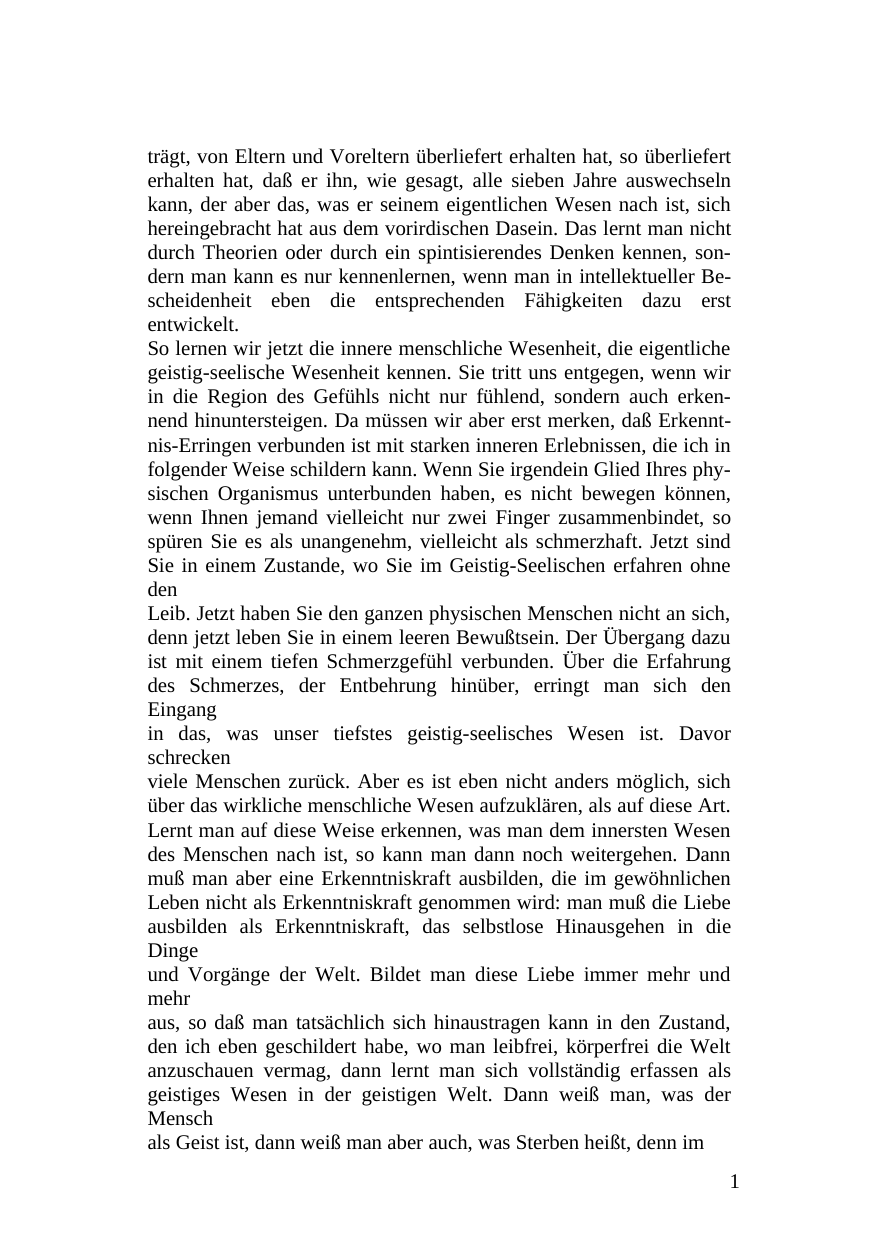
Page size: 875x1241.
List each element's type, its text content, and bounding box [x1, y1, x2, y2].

text trägt, von Eltern und Voreltern überliefert erhalten hat, so überliefert erhalten hat, daß er ihn, wie gesagt, alle sieben Jahre auswechseln kann, der aber das, was er seinem eigentlichen Wesen nach ist, sich hereingebracht hat aus dem vorirdischen Dasein. Das lernt man nicht durch Theorien oder durch ein spintisierendes Denken kennen, son- dern man kann es nur kennenlernen, wenn man in intellektueller Be- scheidenheit eben die entsprechenden Fähigkeiten dazu erst entwickelt. So lernen wir jetzt die innere menschliche Wesenheit, die eigentliche geistig-seelische Wesenheit kennen. Sie tritt uns entgegen, wenn wir in die Region des Gefühls nicht nur fühlend, sondern auch erken- nend hinuntersteigen. Da müssen wir aber erst merken, daß Erkennt- nis-Erringen verbunden ist mit starken inneren Erlebnissen, die ich in folgender Weise schildern kann. Wenn Sie irgendein Glied Ihres phy- sischen Organismus unterbunden haben, es nicht bewegen können, wenn Ihnen jemand vielleicht nur zwei Finger zusammenbindet, so spüren Sie es als unangenehm, vielleicht als schmerzhaft. Jetzt sind Sie in einem Zustande, wo Sie im Geistig-Seelischen erfahren ohne den Leib. Jetzt haben Sie den ganzen physischen Menschen nicht an sich, denn jetzt leben Sie in einem leeren Bewußtsein. Der Übergang dazu ist mit einem tiefen Schmerzgefühl verbunden. Über die Erfahrung des Schmerzes, der Entbehrung hinüber, erringt man sich den Eingang in das, was unser tiefstes geistig-seelisches Wesen ist. Davor schrecken viele Menschen zurück. Aber es ist eben nicht anders möglich, sich über das wirkliche menschliche Wesen aufzuklären, als auf diese Art. Lernt man auf diese Weise erkennen, was man dem innersten Wesen des Menschen nach ist, so kann man dann noch weitergehen. Dann muß man aber eine Erkenntniskraft ausbilden, die im gewöhnlichen Leben nicht als Erkenntniskraft genommen wird: man muß die Liebe ausbilden als Erkenntniskraft, das selbstlose Hinausgehen in die Dinge und Vorgänge der Welt. Bildet man diese Liebe immer mehr und mehr aus, so daß man tatsächlich sich hinaustragen kann in den Zustand, den ich eben geschildert habe, wo man leibfrei, körperfrei die Welt anzuschauen vermag, dann lernt man sich vollständig erfassen als geistiges Wesen in der geistigen Welt. Dann weiß man, was der Mensch als Geist ist, dann weiß man aber auch, was Sterben heißt, denn im [147, 144, 732, 1154]
text 1 [729, 1169, 738, 1193]
